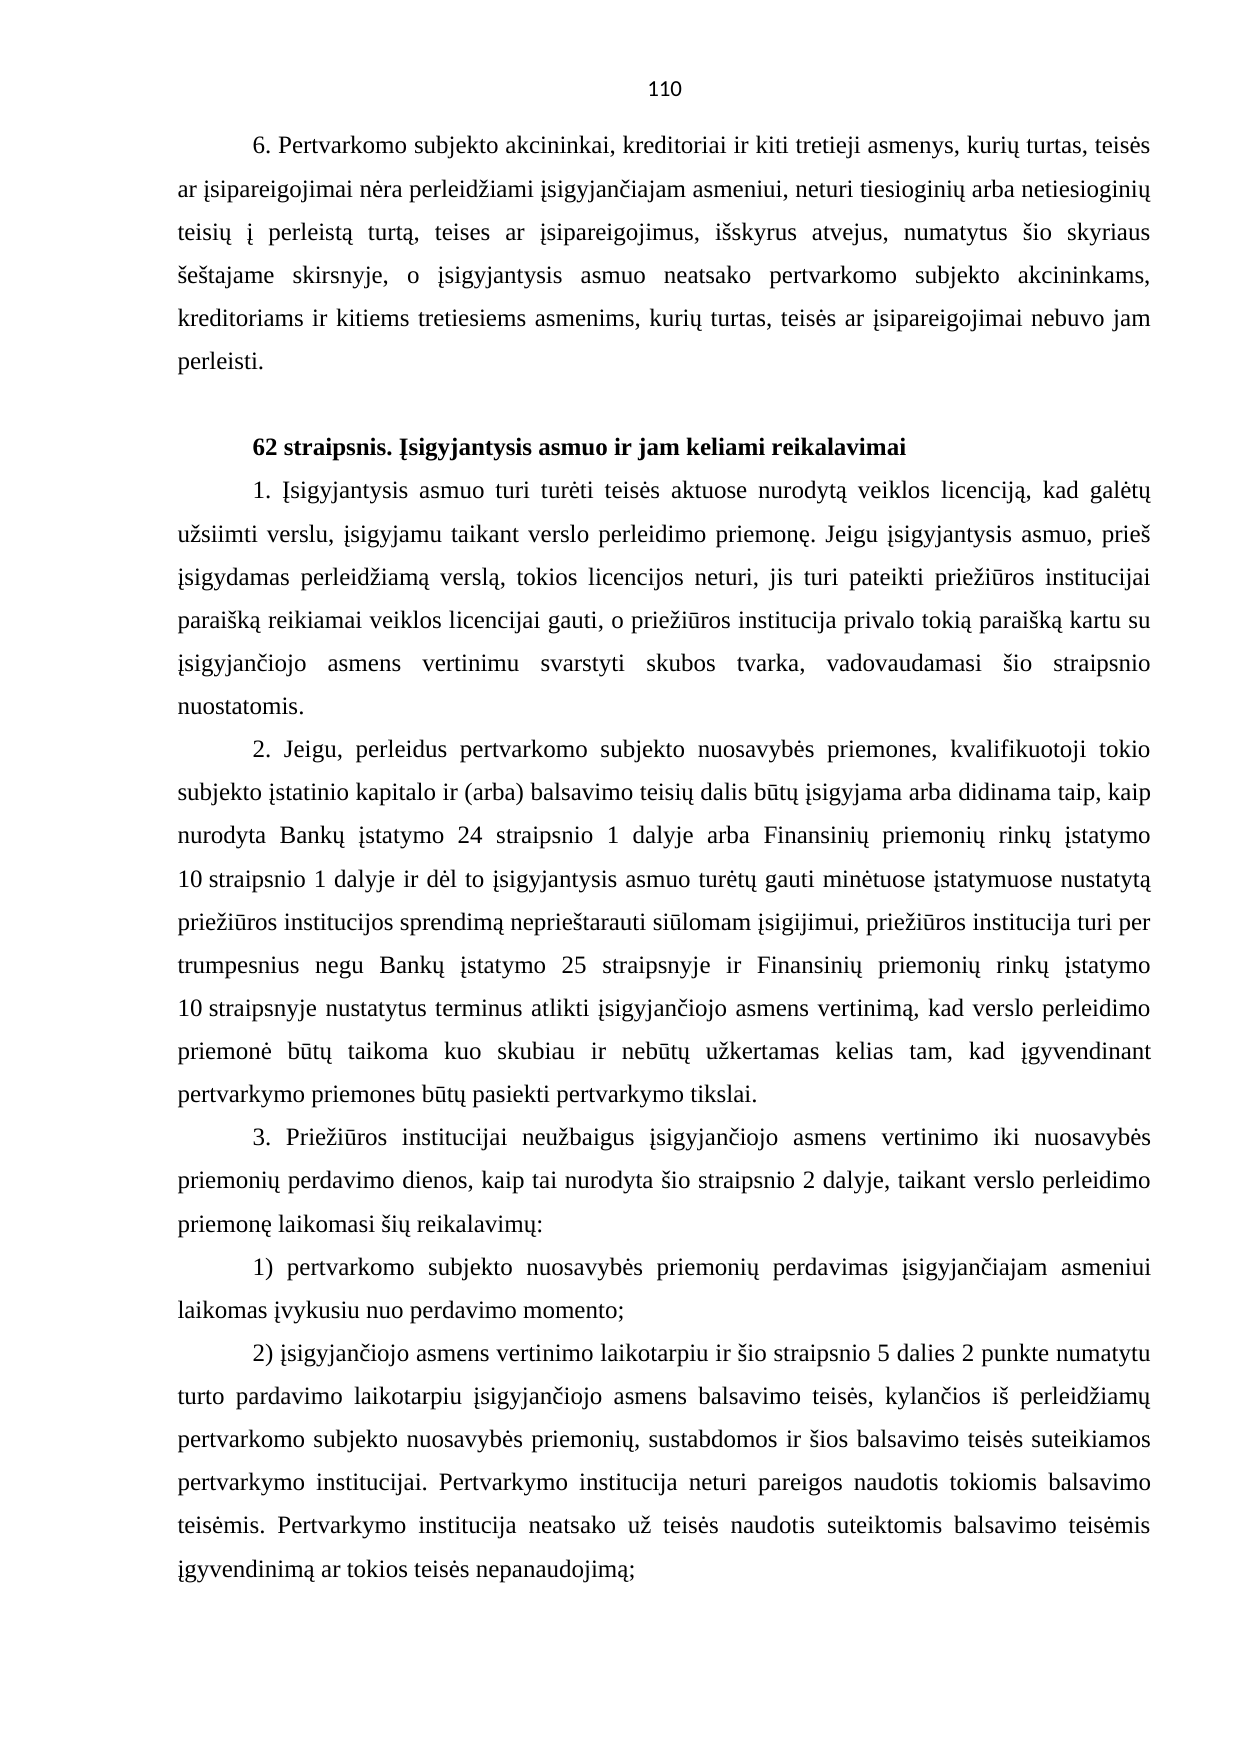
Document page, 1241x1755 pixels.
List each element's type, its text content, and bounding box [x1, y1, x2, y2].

text 1. Įsigyjantysis asmuo turi turėti teisės aktuose nurodytą veiklos licenciją, kad galėtų užsiimti verslu, įsigyjamu taikant verslo perleidimo priemonę. Jeigu įsigyjantysis asmuo, prieš įsigydamas perleidžiamą verslą, tokios licencijos neturi, jis turi pateikti priežiūros institucijai paraišką reikiamai veiklos licencijai gauti, o priežiūros institucija privalo tokią paraišką kartu su įsigyjančiojo asmens vertinimu svarstyti skubos tvarka, vadovaudamasi šio straipsnio nuostatomis. [177, 476, 1152, 720]
text 6. Pertvarkomo subjekto akcininkai, kreditoriai ir kiti tretieji asmenys, kurių turtas, teisės ar įsipareigojimai nėra perleidžiami įsigyjančiajam asmeniui, neturi tiesioginių arba netiesioginių teisių į perleistą turtą, teises ar įsipareigojimus, išskyrus atvejus, numatytus šio skyriaus šeštajame skirsnyje, o įsigyjantysis asmuo neatsako pertvarkomo subjekto akcininkams, kreditoriams ir kitiems tretiesiems asmenims, kurių turtas, teisės ar įsipareigojimai nebuvo jam perleisti. [177, 131, 1152, 375]
text 1) pertvarkomo subjekto nuosavybės priemonių perdavimas įsigyjančiajam asmeniui laikomas įvykusiu nuo perdavimo momento; [177, 1252, 1152, 1324]
text 2. Jeigu, perleidus pertvarkomo subjekto nuosavybės priemones, kvalifikuotoji tokio subjekto įstatinio kapitalo ir (arba) balsavimo teisių dalis būtų įsigyjama arba didinama taip, kaip nurodyta Bankų įstatymo 24 straipsnio 1 dalyje arba Finansinių priemonių rinkų įstatymo 10 straipsnio 1 dalyje ir dėl to įsigyjantysis asmuo turėtų gauti minėtuose įstatymuose nustatytą priežiūros institucijos sprendimą neprieštarauti siūlomam įsigijimui, priežiūros institucija turi per trumpesnius negu Bankų įstatymo 25 straipsnyje ir Finansinių priemonių rinkų įstatymo 10 straipsnyje nustatytus terminus atlikti įsigyjančiojo asmens vertinimą, kad verslo perleidimo priemonė būtų taikoma kuo skubiau ir nebūtų užkertamas kelias tam, kad įgyvendinant pertvarkymo priemones būtų pasiekti pertvarkymo tikslai. [177, 734, 1152, 1108]
text 62 straipsnis. Įsigyjantysis asmuo ir jam keliami reikalavimai [177, 432, 1152, 461]
text 2) įsigyjančiojo asmens vertinimo laikotarpiu ir šio straipsnio 5 dalies 2 punkte numatytu turto pardavimo laikotarpiu įsigyjančiojo asmens balsavimo teisės, kylančios iš perleidžiamų pertvarkomo subjekto nuosavybės priemonių, sustabdomos ir šios balsavimo teisės suteikiamos pertvarkymo institucijai. Pertvarkymo institucija neturi pareigos naudotis tokiomis balsavimo teisėmis. Pertvarkymo institucija neatsako už teisės naudotis suteiktomis balsavimo teisėmis įgyvendinimą ar tokios teisės nepanaudojimą; [177, 1338, 1152, 1582]
text 3. Priežiūros institucijai neužbaigus įsigyjančiojo asmens vertinimo iki nuosavybės priemonių perdavimo dienos, kaip tai nurodyta šio straipsnio 2 dalyje, taikant verslo perleidimo priemonę laikomasi šių reikalavimų: [177, 1122, 1152, 1237]
